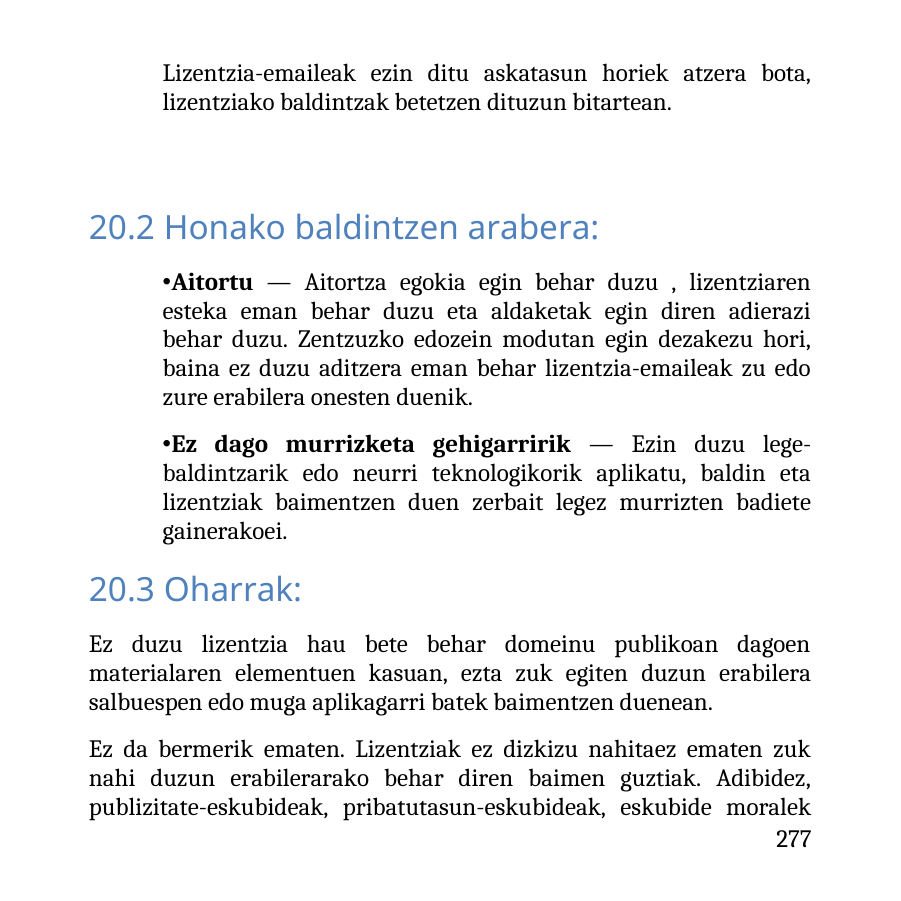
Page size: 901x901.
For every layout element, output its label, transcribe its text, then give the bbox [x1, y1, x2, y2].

subtitle Honako baldintzen arabera: [89, 204, 811, 249]
text Ez duzu lizentzia hau bete behar domeinu publikoan dagoen materialaren elementuen kasuan, ezta zuk egiten duzun erabilera salbuespen edo muga aplikagarri batek baimentzen duenean. [89, 630, 811, 717]
list Aitortu — Aitortza egokia egin behar duzu , lizentziaren esteka eman behar duzu eta aldaketak egin diren adierazi behar duzu. Zentzuzko edozein modutan egin dezakezu hori, baina ez duzu aditzera eman behar lizentzia-emaileak zu edo zure erabilera onesten duenik. [89, 268, 811, 412]
subtitle Oharrak: [89, 566, 811, 612]
list Lizentzia-emaileak ezin ditu askatasun horiek atzera bota, lizentziako baldintzak betetzen dituzun bitartean. [89, 59, 811, 117]
list Ez dago murrizketa gehigarririk — Ezin duzu lege-baldintzarik edo neurri teknologikorik aplikatu, baldin eta lizentziak baimentzen duen zerbait legez murrizten badiete gainerakoei. [89, 430, 811, 545]
text Ez da bermerik ematen. Lizentziak ez dizkizu nahitaez ematen zuk nahi duzun erabilerarako behar diren baimen guztiak. Adibidez, publizitate-eskubideak, pribatutasun-eskubideak, eskubide moralek [89, 735, 811, 822]
